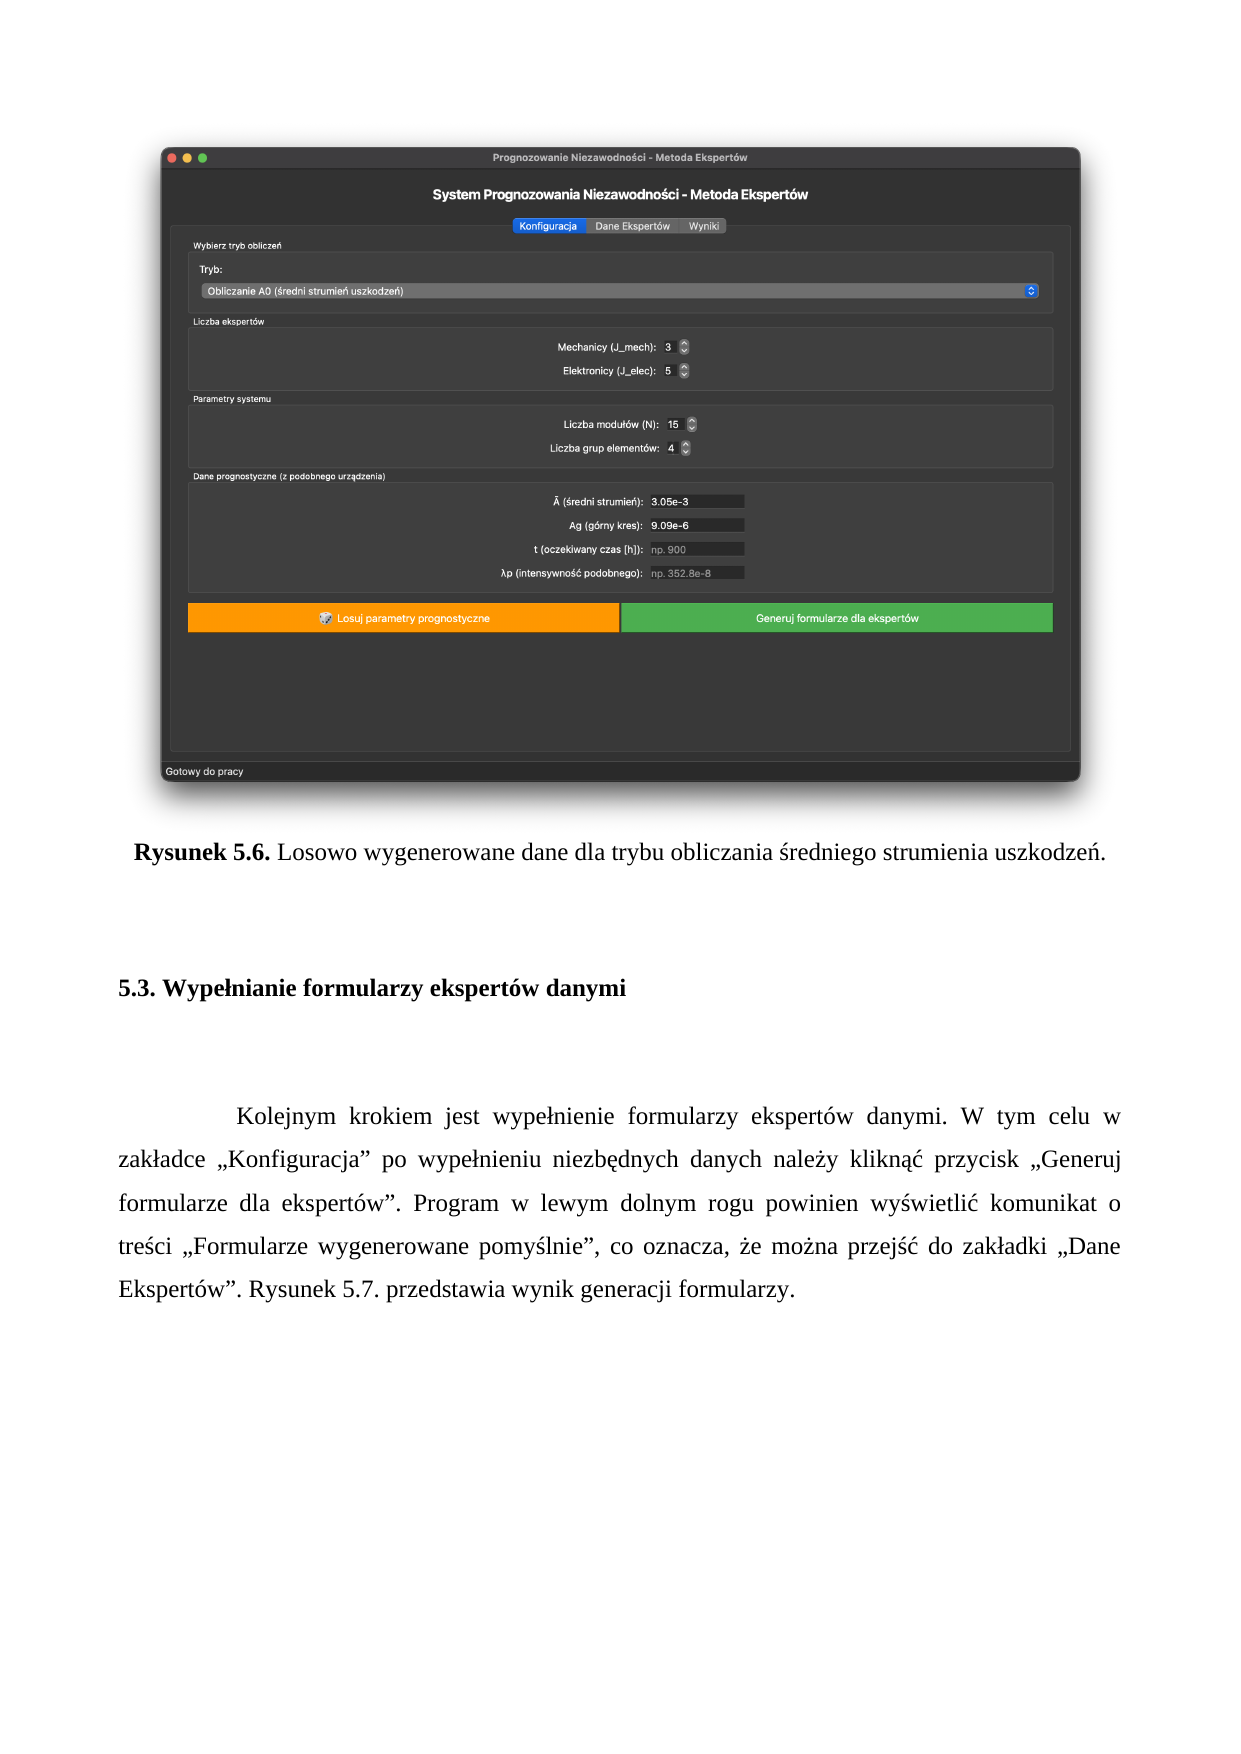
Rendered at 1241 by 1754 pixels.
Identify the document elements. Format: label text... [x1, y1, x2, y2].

text Rysunek 5.6. Losowo wygenerowane dane dla trybu obliczania średniego strumienia uszkodzeń. [118, 838, 1122, 866]
subtitle 5.3. Wypełnianie formularzy ekspertów danymi [118, 973, 1122, 1002]
picture [118, 118, 1123, 838]
text Kolejnym krokiem jest wypełnienie formularzy ekspertów danymi. W tym celu w zakładce „Konfiguracja” po wypełnieniu niezbędnych danych należy kliknąć przycisk „Generuj formularze dla ekspertów”. Program w lewym dolnym rogu powinien wyświetlić komunikat o treści „Formularze wygenerowane pomyślnie”, co oznacza, że można przejść do zakładki „Dane Ekspertów”. Rysunek 5.7. przedstawia wynik generacji formularzy. [118, 1101, 1122, 1303]
